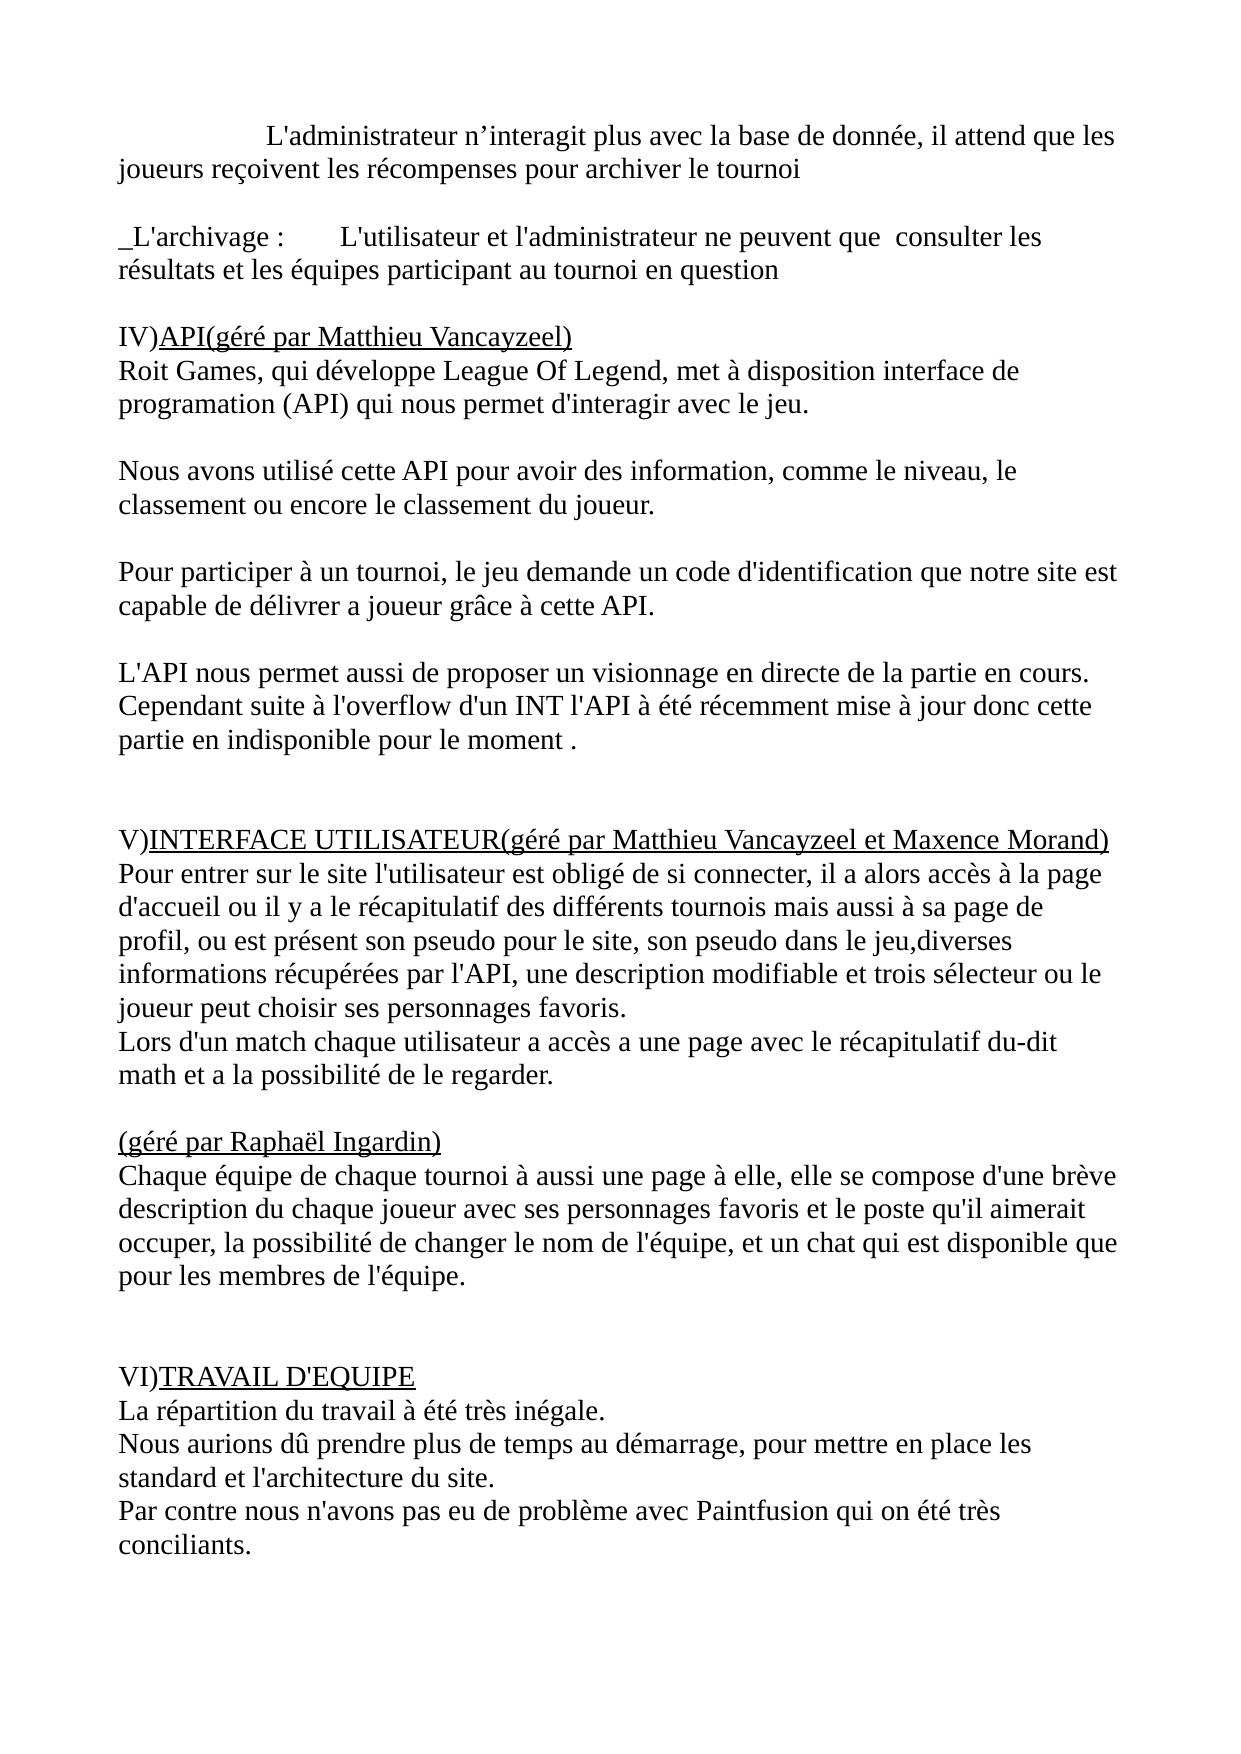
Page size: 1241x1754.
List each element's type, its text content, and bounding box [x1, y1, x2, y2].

text IV)API(géré par Matthieu Vancayzeel) [118, 319, 1122, 353]
text La répartition du travail à été très inégale. [118, 1393, 1122, 1426]
text (géré par Raphaël Ingardin) [118, 1124, 1122, 1158]
text Pour participer à un tournoi, le jeu demande un code d'identification que notre site est capable de délivrer a joueur grâce à cette API. [118, 554, 1122, 621]
text VI)TRAVAIL D'EQUIPE [118, 1359, 1122, 1393]
text Chaque équipe de chaque tournoi à aussi une page à elle, elle se compose d'une brève description du chaque joueur avec ses personnages favoris et le poste qu'il aimerait occuper, la possibilité de changer le nom de l'équipe, et un chat qui est disponible que pour les membres de l'équipe. [118, 1158, 1122, 1292]
text Par contre nous n'avons pas eu de problème avec Paintfusion qui on été très conciliants. [118, 1493, 1122, 1560]
text Roit Games, qui développe League Of Legend, met à disposition interface de programation (API) qui nous permet d'interagir avec le jeu. [118, 353, 1122, 420]
text Cependant suite à l'overflow d'un INT l'API à été récemment mise à jour donc cette partie en indisponible pour le moment . [118, 688, 1122, 755]
text Nous aurions dû prendre plus de temps au démarrage, pour mettre en place les standard et l'architecture du site. [118, 1426, 1122, 1493]
text L'API nous permet aussi de proposer un visionnage en directe de la partie en cours. [118, 655, 1122, 688]
text _L'archivage : L'utilisateur et l'administrateur ne peuvent que consulter les résultats et les équipes participant au tournoi en question [118, 219, 1122, 286]
text Pour entrer sur le site l'utilisateur est obligé de si connecter, il a alors accès à la page d'accueil ou il y a le récapitulatif des différents tournois mais aussi à sa page de profil, ou est présent son pseudo pour le site, son pseudo dans le jeu,diverses informations récupérées par l'API, une description modifiable et trois sélecteur ou le joueur peut choisir ses personnages favoris. [118, 856, 1122, 1024]
text L'administrateur n’interagit plus avec la base de donnée, il attend que les joueurs reçoivent les récompenses pour archiver le tournoi [118, 118, 1122, 185]
text Lors d'un match chaque utilisateur a accès a une page avec le récapitulatif du-dit math et a la possibilité de le regarder. [118, 1024, 1122, 1091]
text V)INTERFACE UTILISATEUR(géré par Matthieu Vancayzeel et Maxence Morand) [118, 822, 1122, 856]
text Nous avons utilisé cette API pour avoir des information, comme le niveau, le classement ou encore le classement du joueur. [118, 453, 1122, 521]
